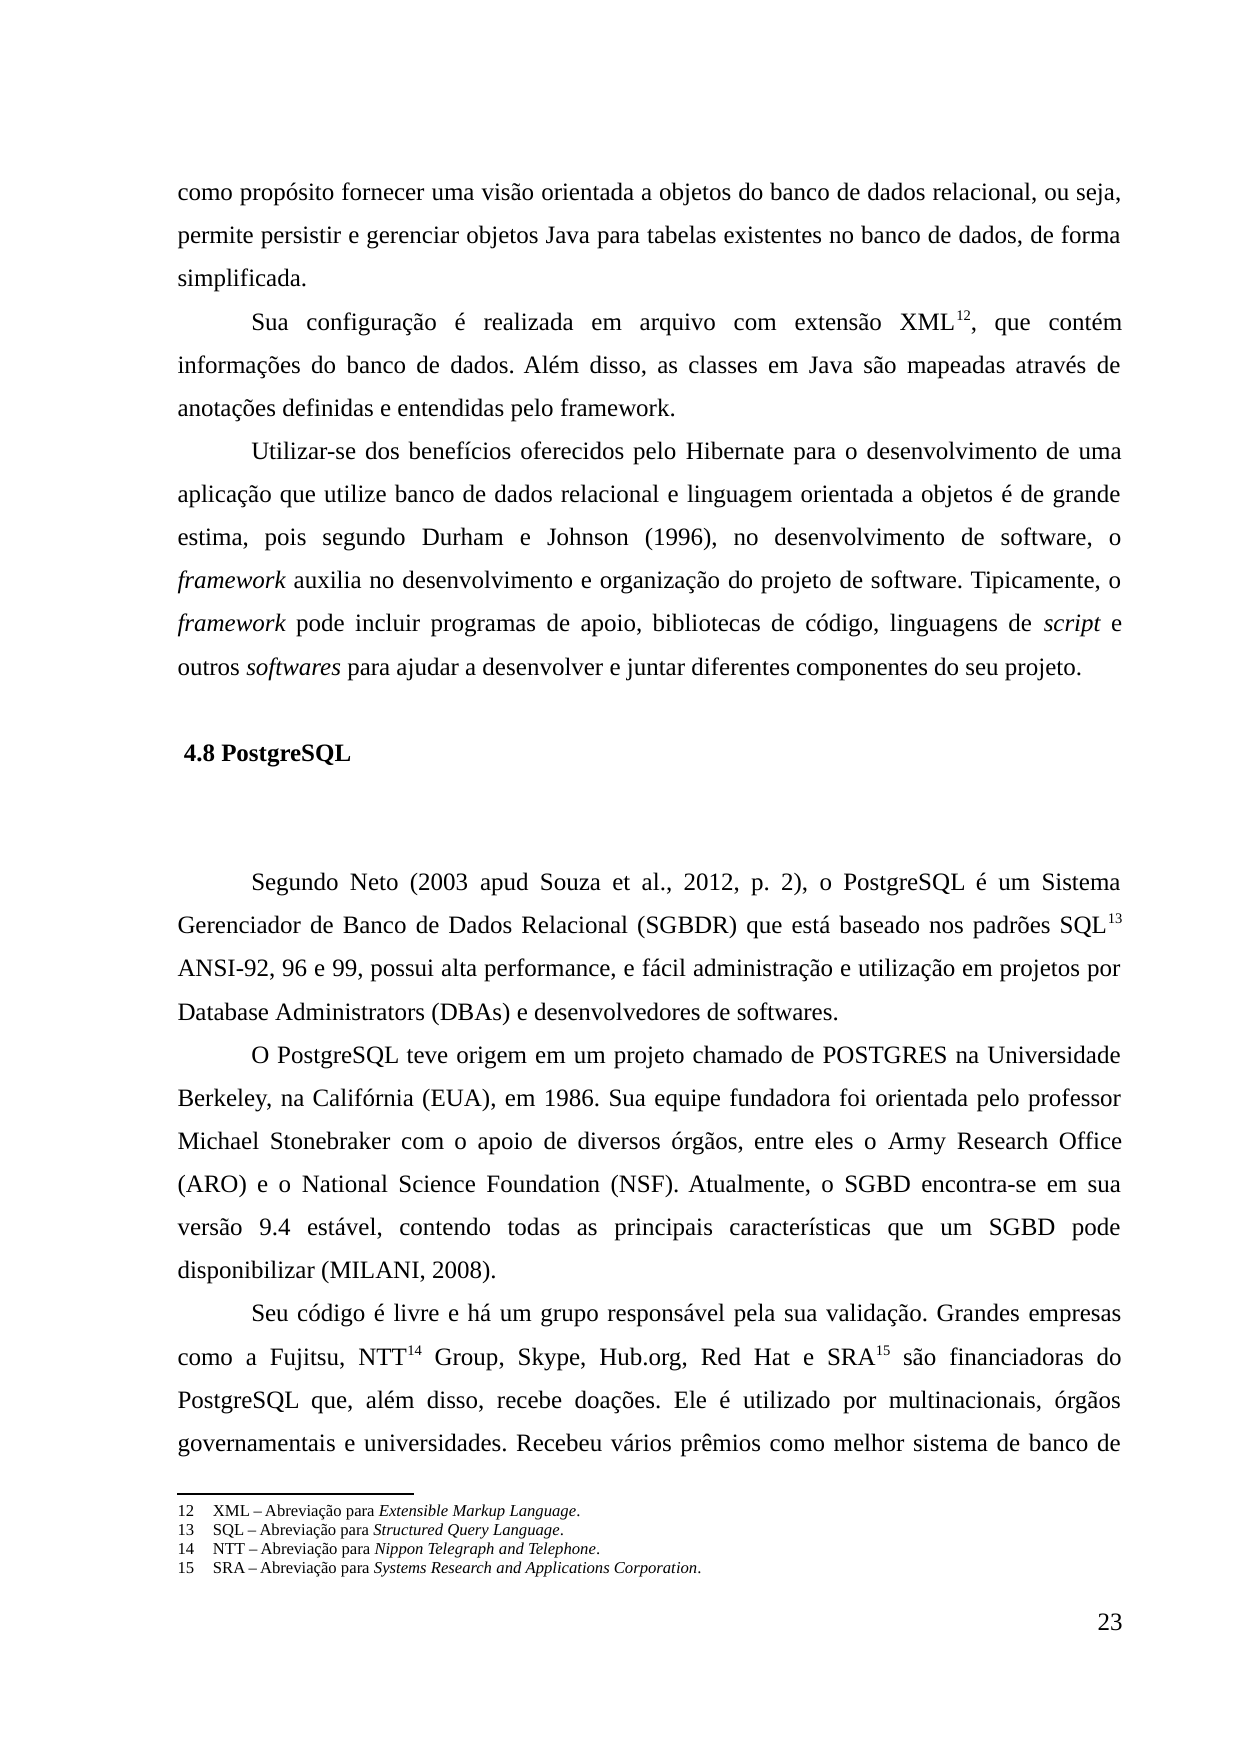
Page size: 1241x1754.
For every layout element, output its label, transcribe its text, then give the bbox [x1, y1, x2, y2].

text NTT – Abreviação para Nippon Telegraph and Telephone. [177, 1539, 1122, 1558]
text XML – Abreviação para Extensible Markup Language. [177, 1500, 1122, 1519]
text Seu código é livre e há um grupo responsável pela sua validação. Grandes empresas como a Fujitsu, NTT Group, Skype, Hub.org, Red Hat e SRA são financiadoras do PostgreSQL que, além disso, recebe doações. Ele é utilizado por multinacionais, órgãos governamentais e universidades. Recebeu vários prêmios como melhor sistema de banco de [177, 1298, 1122, 1457]
text Utilizar-se dos benefícios oferecidos pelo Hibernate para o desenvolvimento de uma aplicação que utilize banco de dados relacional e linguagem orientada a objetos é de grande estima, pois segundo Durham e Johnson (1996), no desenvolvimento de software, o framework auxilia no desenvolvimento e organização do projeto de software. Tipicamente, o framework pode incluir programas de apoio, bibliotecas de código, linguagens de script e outros softwares para ajudar a desenvolver e juntar diferentes componentes do seu projeto. [177, 436, 1122, 680]
text O PostgreSQL teve origem em um projeto chamado de POSTGRES na Universidade Berkeley, na Califórnia (EUA), em 1986. Sua equipe fundadora foi orientada pelo professor Michael Stonebraker com o apoio de diversos órgãos, entre eles o Army Research Office (ARO) e o National Science Foundation (NSF). Atualmente, o SGBD encontra-se em sua versão 9.4 estável, contendo todas as principais características que um SGBD pode disponibilizar (MILANI, 2008). [177, 1040, 1122, 1284]
text Sua configuração é realizada em arquivo com extensão XML, que contém informações do banco de dados. Além disso, as classes em Java são mapeadas através de anotações definidas e entendidas pelo framework. [177, 307, 1122, 422]
text SRA – Abreviação para Systems Research and Applications Corporation. [177, 1558, 1122, 1577]
text SQL – Abreviação para Structured Query Language. [177, 1519, 1122, 1539]
text como propósito fornecer uma visão orientada a objetos do banco de dados relacional, ou seja, permite persistir e gerenciar objetos Java para tabelas existentes no banco de dados, de forma simplificada. [177, 177, 1122, 292]
text Segundo Neto (2003 apud Souza et al., 2012, p. 2), o PostgreSQL é um Sistema Gerenciador de Banco de Dados Relacional (SGBDR) que está baseado nos padrões SQL ANSI-92, 96 e 99, possui alta performance, e fácil administração e utilização em projetos por Database Administrators (DBAs) e desenvolvedores de softwares. [177, 867, 1122, 1025]
subtitle PostgreSQL [177, 738, 1122, 767]
